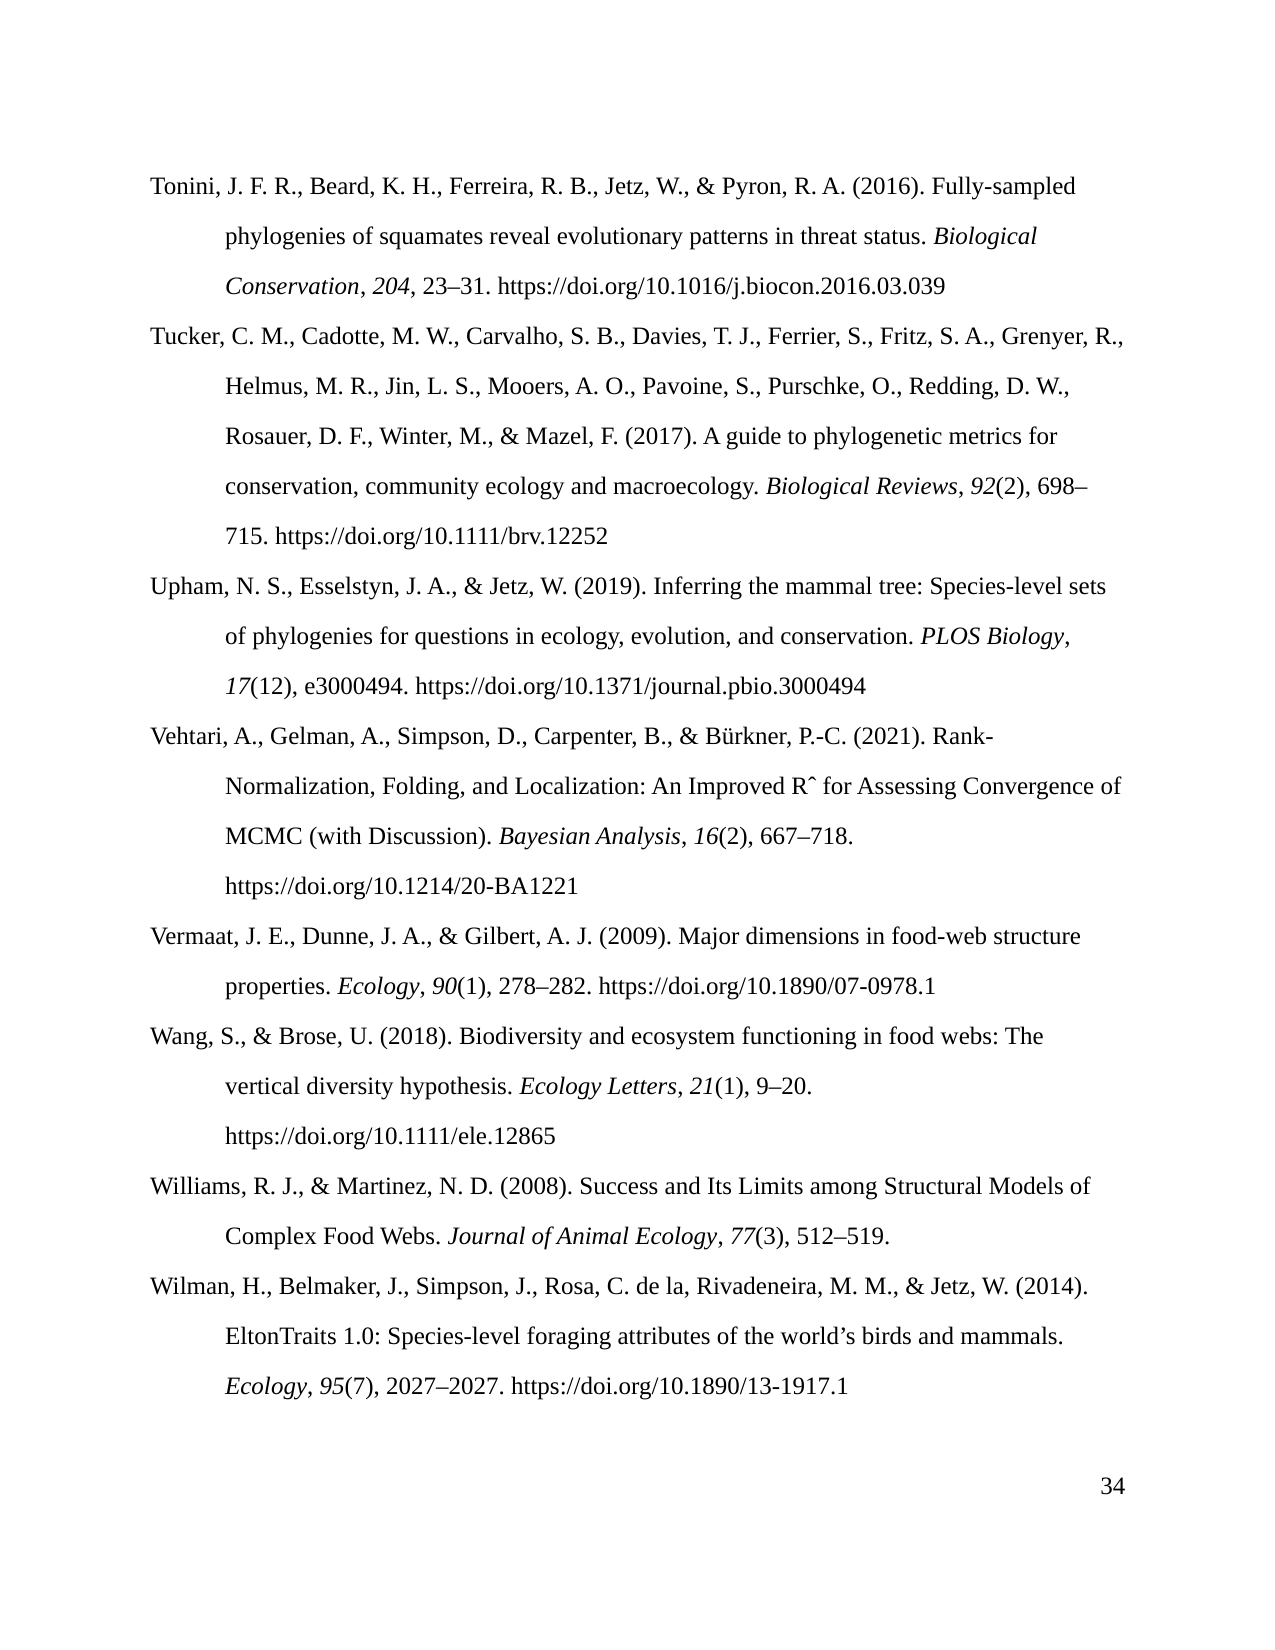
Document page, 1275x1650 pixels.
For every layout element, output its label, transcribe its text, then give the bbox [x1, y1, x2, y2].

text Vermaat, J. E., Dunne, J. A., & Gilbert, A. J. (2009). Major dimensions in food-web structure properties. Ecology, 90(1), 278–282. https://doi.org/10.1890/07-0978.1 [150, 900, 1125, 1000]
text Tonini, J. F. R., Beard, K. H., Ferreira, R. B., Jetz, W., & Pyron, R. A. (2016). Fully-sampled phylogenies of squamates reveal evolutionary patterns in threat status. Biological Conservation, 204, 23–31. https://doi.org/10.1016/j.biocon.2016.03.039 [150, 150, 1125, 300]
text Williams, R. J., & Martinez, N. D. (2008). Success and Its Limits among Structural Models of Complex Food Webs. Journal of Animal Ecology, 77(3), 512–519. [150, 1150, 1125, 1250]
text Vehtari, A., Gelman, A., Simpson, D., Carpenter, B., & Bürkner, P.-C. (2021). Rank-Normalization, Folding, and Localization: An Improved Rˆ for Assessing Convergence of MCMC (with Discussion). Bayesian Analysis, 16(2), 667–718. https://doi.org/10.1214/20-BA1221 [150, 700, 1125, 900]
text Tucker, C. M., Cadotte, M. W., Carvalho, S. B., Davies, T. J., Ferrier, S., Fritz, S. A., Grenyer, R., Helmus, M. R., Jin, L. S., Mooers, A. O., Pavoine, S., Purschke, O., Redding, D. W., Rosauer, D. F., Winter, M., & Mazel, F. (2017). A guide to phylogenetic metrics for conservation, community ecology and macroecology. Biological Reviews, 92(2), 698–715. https://doi.org/10.1111/brv.12252 [150, 300, 1125, 550]
text Wang, S., & Brose, U. (2018). Biodiversity and ecosystem functioning in food webs: The vertical diversity hypothesis. Ecology Letters, 21(1), 9–20. https://doi.org/10.1111/ele.12865 [150, 1000, 1125, 1150]
text Upham, N. S., Esselstyn, J. A., & Jetz, W. (2019). Inferring the mammal tree: Species-level sets of phylogenies for questions in ecology, evolution, and conservation. PLOS Biology, 17(12), e3000494. https://doi.org/10.1371/journal.pbio.3000494 [150, 550, 1125, 700]
text Wilman, H., Belmaker, J., Simpson, J., Rosa, C. de la, Rivadeneira, M. M., & Jetz, W. (2014). EltonTraits 1.0: Species-level foraging attributes of the world’s birds and mammals. Ecology, 95(7), 2027–2027. https://doi.org/10.1890/13-1917.1 [150, 1250, 1125, 1400]
